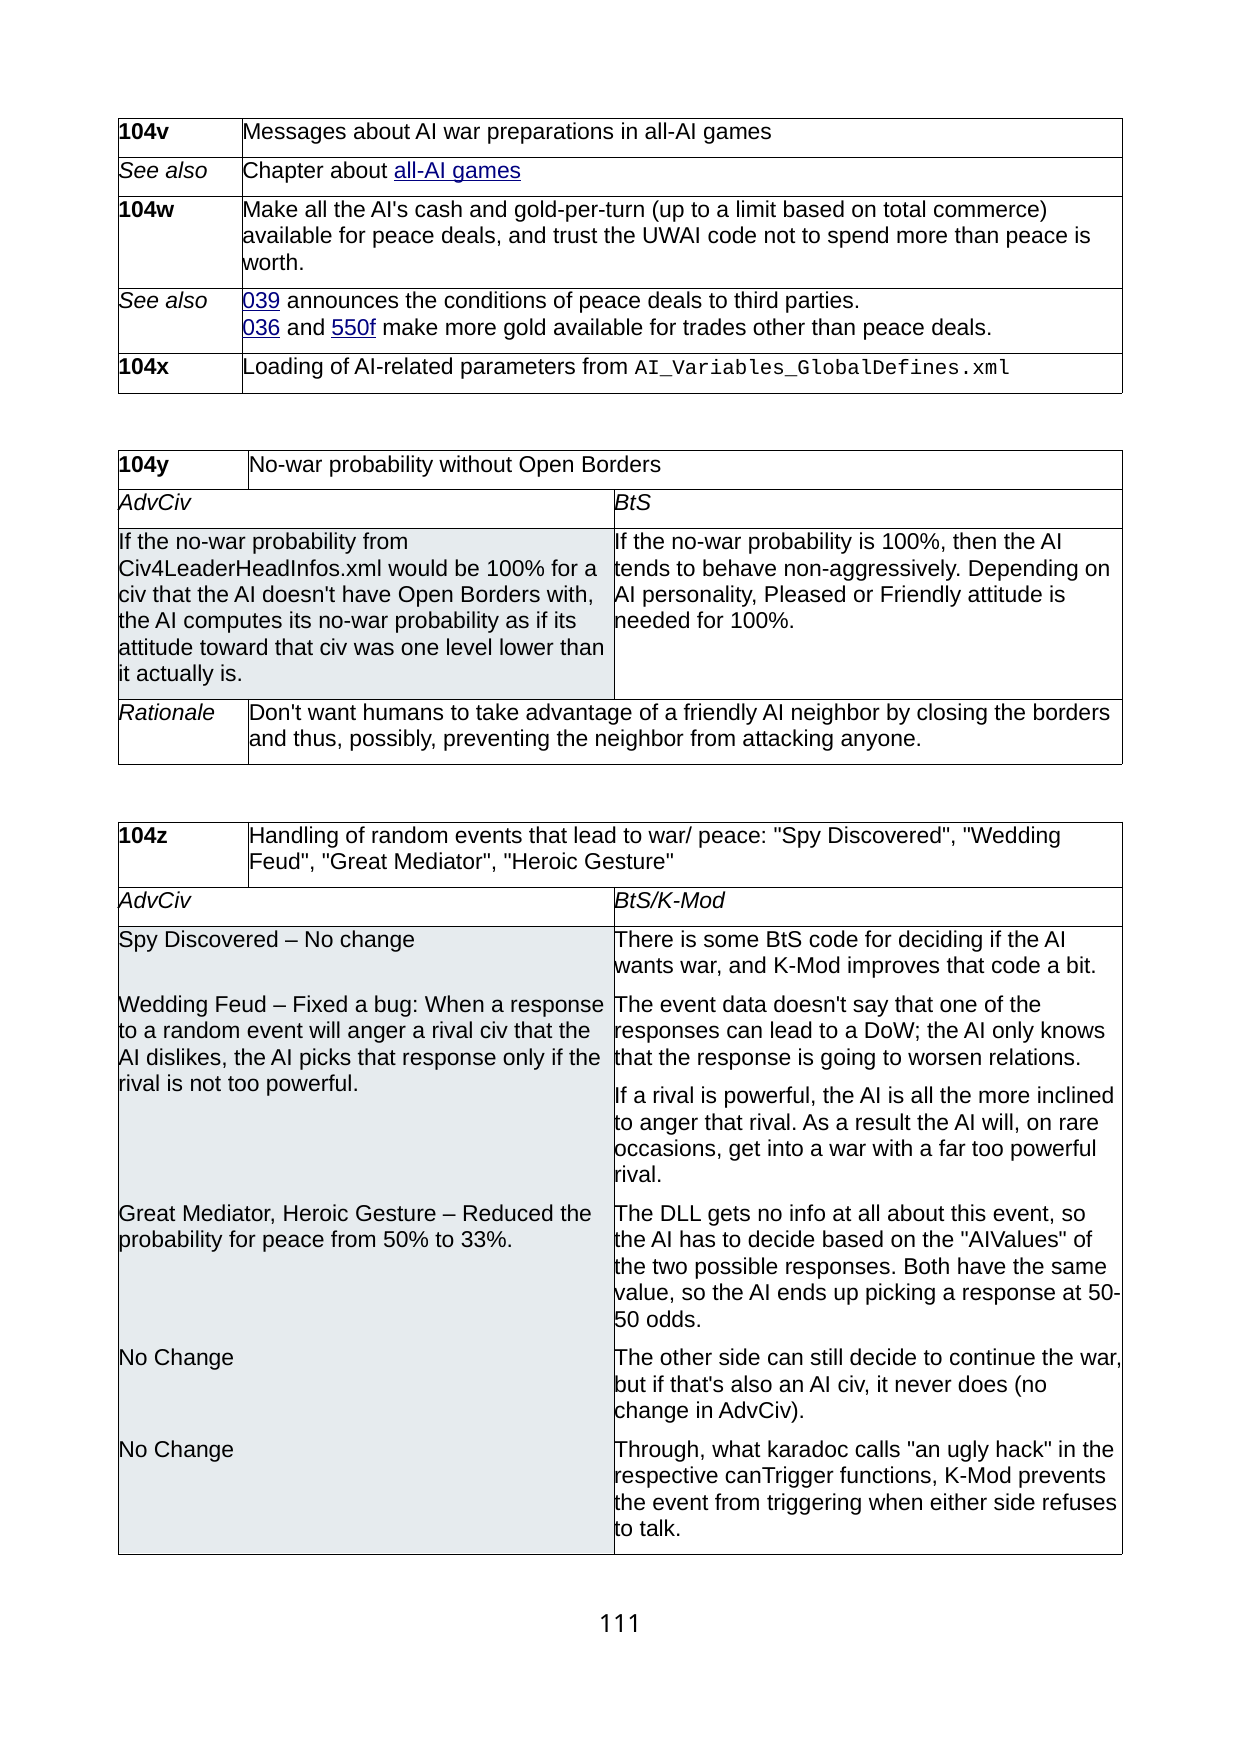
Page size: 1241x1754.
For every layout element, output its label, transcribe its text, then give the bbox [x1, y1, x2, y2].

table_cell 104x [119, 354, 242, 393]
table_cell Messages about AI war preparations in all-AI games [243, 119, 1122, 157]
table_cell 104v [119, 119, 242, 157]
table_cell AdvCiv [119, 888, 614, 926]
table_cell 104w [119, 197, 242, 287]
table_header No-war probability without Open Borders [249, 451, 1122, 489]
table_cell Loading of AI-related parameters from AI_Variables_GlobalDefines.xml [243, 354, 1122, 393]
table_cell See also [119, 289, 242, 353]
table_cell Make all the AI's cash and gold-per-turn (up to a limit based on total commerce) available for peace deals, and trust the UWAI code not to spend more than peace is worth. [243, 197, 1122, 287]
table_cell Chapter about all-AI games [243, 158, 1122, 196]
table_header 104y [119, 451, 248, 489]
table_cell There is some BtS code for deciding if the AI wants war, and K-Mod improves that code a bit. The event data doesn't say that one of the responses can lead to a DoW; the AI only knows that the response is going to worsen relations. If a rival is powerful, the AI is all the more inclined to anger that rival. As a result the AI will, on rare occasions, get into a war with a far too powerful rival. The DLL gets no info at all about this event, so the AI has to decide based on the "AIValues" of the two possible responses. Both have the same value, so the AI ends up picking a response at 50-50 odds. The other side can still decide to continue the war, but if that's also an AI civ, it never does (no change in AdvCiv). Through, what karadoc calls "an ugly hack" in the respective canTrigger functions, K-Mod prevents the event from triggering when either side refuses to talk. [615, 927, 1122, 1553]
table_cell If the no-war probability from Civ4LeaderHeadInfos.xml would be 100% for a civ that the AI doesn't have Open Borders with, the AI computes its no-war probability as if its attitude toward that civ was one level lower than it actually is. [119, 529, 614, 699]
table_cell If the no-war probability is 100%, then the AI tends to behave non-aggressively. Depending on AI personality, Pleased or Friendly attitude is needed for 100%. [615, 529, 1122, 699]
table_cell BtS/K-Mod [615, 888, 1122, 926]
table_cell AdvCiv [119, 490, 614, 528]
table_header 104z [119, 823, 248, 887]
table_cell BtS [615, 490, 1122, 528]
table_cell See also [119, 158, 242, 196]
table_header Handling of random events that lead to war/ peace: "Spy Discovered", "Wedding Feud", "Great Mediator", "Heroic Gesture" [249, 823, 1122, 887]
table_cell 039 announces the conditions of peace deals to third parties. 036 and 550f make more gold available for trades other than peace deals. [243, 289, 1122, 353]
table_cell Don't want humans to take advantage of a friendly AI neighbor by closing the borders and thus, possibly, preventing the neighbor from attacking anyone. [249, 700, 1122, 764]
table_cell Rationale [119, 700, 248, 764]
table_cell Spy Discovered – No change Wedding Feud – Fixed a bug: When a response to a random event will anger a rival civ that the AI dislikes, the AI picks that response only if the rival is not too powerful. Great Mediator, Heroic Gesture – Reduced the probability for peace from 50% to 33%. No Change No Change [119, 927, 614, 1553]
